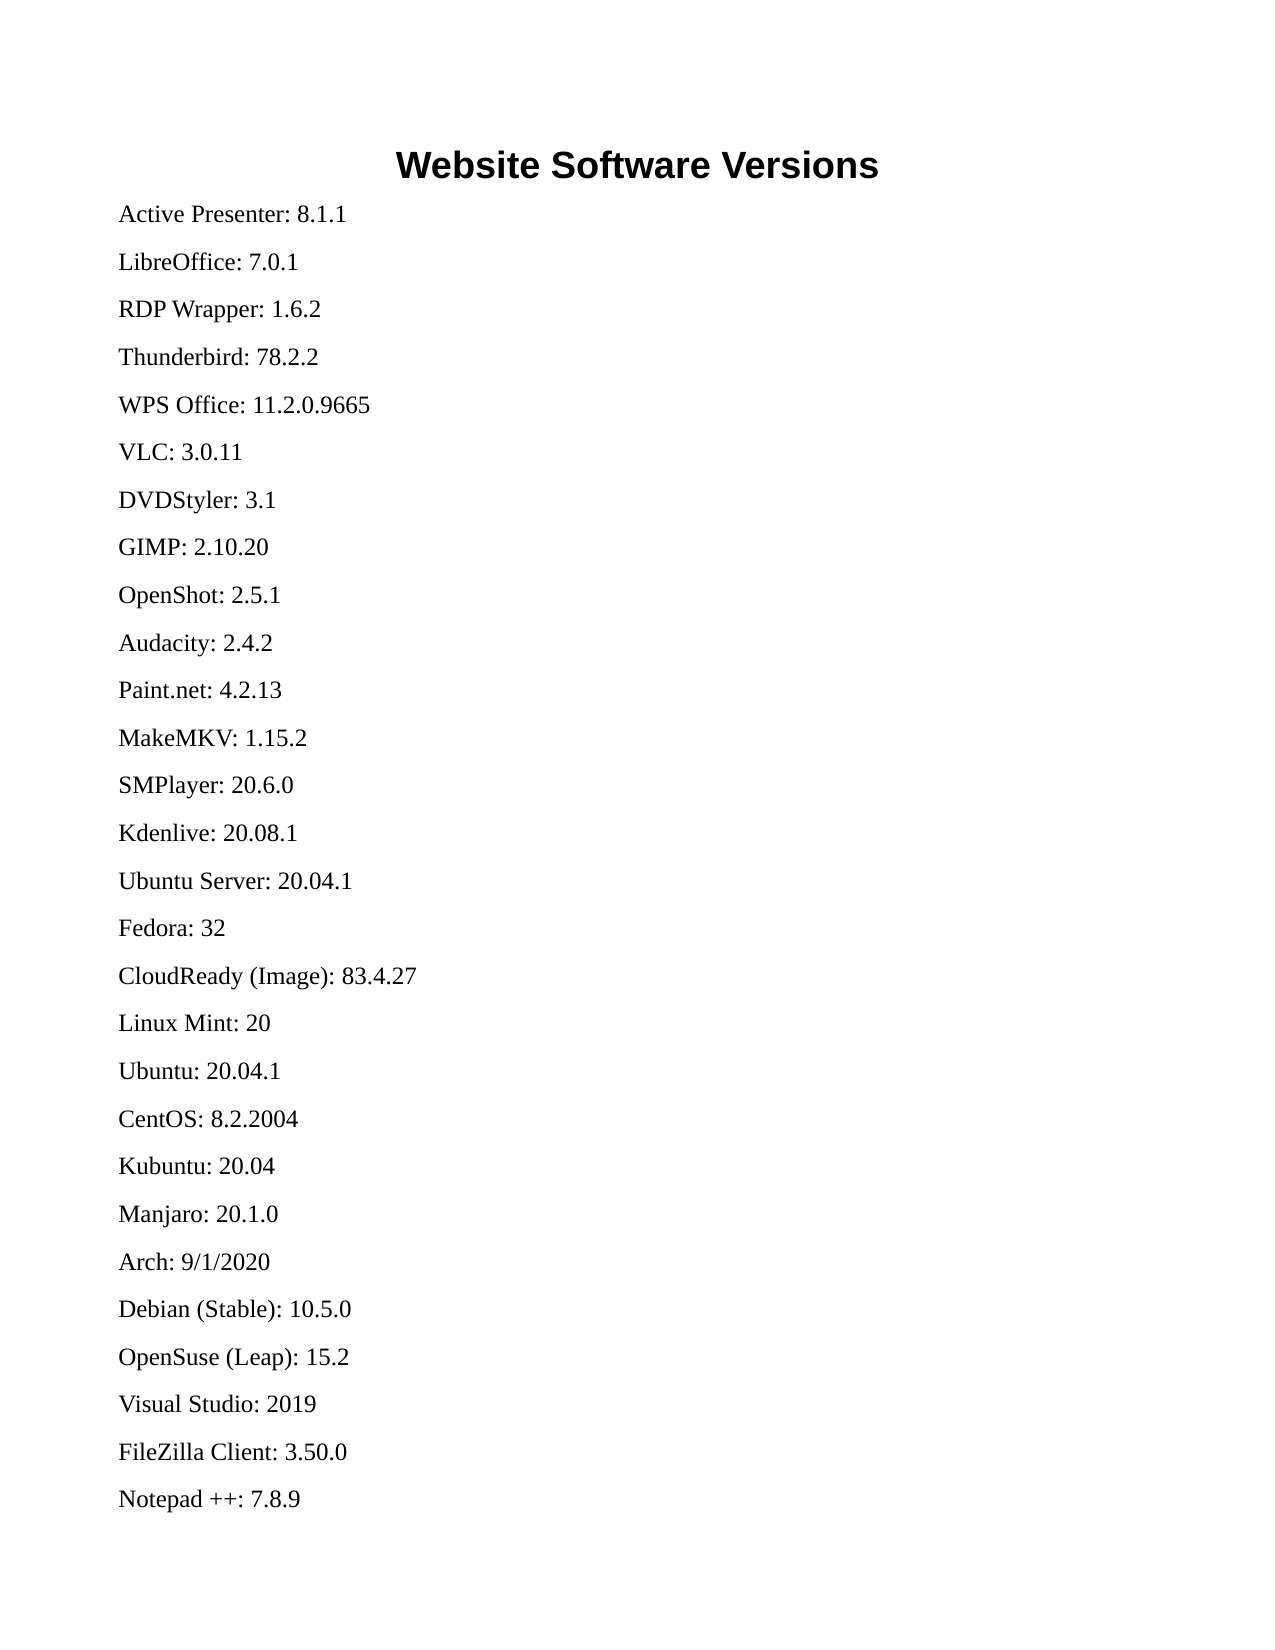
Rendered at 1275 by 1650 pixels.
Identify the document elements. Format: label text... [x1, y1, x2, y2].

text WPS Office: 11.2.0.9665 [118, 390, 1157, 418]
text Notepad ++: 7.8.9 [118, 1484, 1157, 1513]
text CentOS: 8.2.2004 [118, 1104, 1157, 1132]
text Paint.net: 4.2.13 [118, 675, 1157, 704]
subtitle Website Software Versions [118, 143, 1157, 187]
text OpenShot: 2.5.1 [118, 580, 1157, 609]
text SMPlayer: 20.6.0 [118, 771, 1157, 799]
text MakeMKV: 1.15.2 [118, 723, 1157, 752]
text Linux Mint: 20 [118, 1008, 1157, 1037]
text Ubuntu Server: 20.04.1 [118, 866, 1157, 894]
text OpenSuse (Leap): 15.2 [118, 1342, 1157, 1371]
text VLC: 3.0.11 [118, 437, 1157, 466]
text RDP Wrapper: 1.6.2 [118, 294, 1157, 323]
text Ubuntu: 20.04.1 [118, 1056, 1157, 1085]
text Debian (Stable): 10.5.0 [118, 1294, 1157, 1323]
text Kubuntu: 20.04 [118, 1151, 1157, 1180]
text Audacity: 2.4.2 [118, 628, 1157, 656]
text Thunderbird: 78.2.2 [118, 342, 1157, 371]
text Active Presenter: 8.1.1 [118, 199, 1157, 228]
text LibreOffice: 7.0.1 [118, 247, 1157, 276]
text Visual Studio: 2019 [118, 1389, 1157, 1418]
text DVDStyler: 3.1 [118, 485, 1157, 514]
text GIMP: 2.10.20 [118, 532, 1157, 561]
text FileZilla Client: 3.50.0 [118, 1437, 1157, 1466]
text Arch: 9/1/2020 [118, 1247, 1157, 1275]
text CloudReady (Image): 83.4.27 [118, 961, 1157, 990]
text Fedora: 32 [118, 913, 1157, 942]
text Kdenlive: 20.08.1 [118, 818, 1157, 847]
text Manjaro: 20.1.0 [118, 1199, 1157, 1228]
